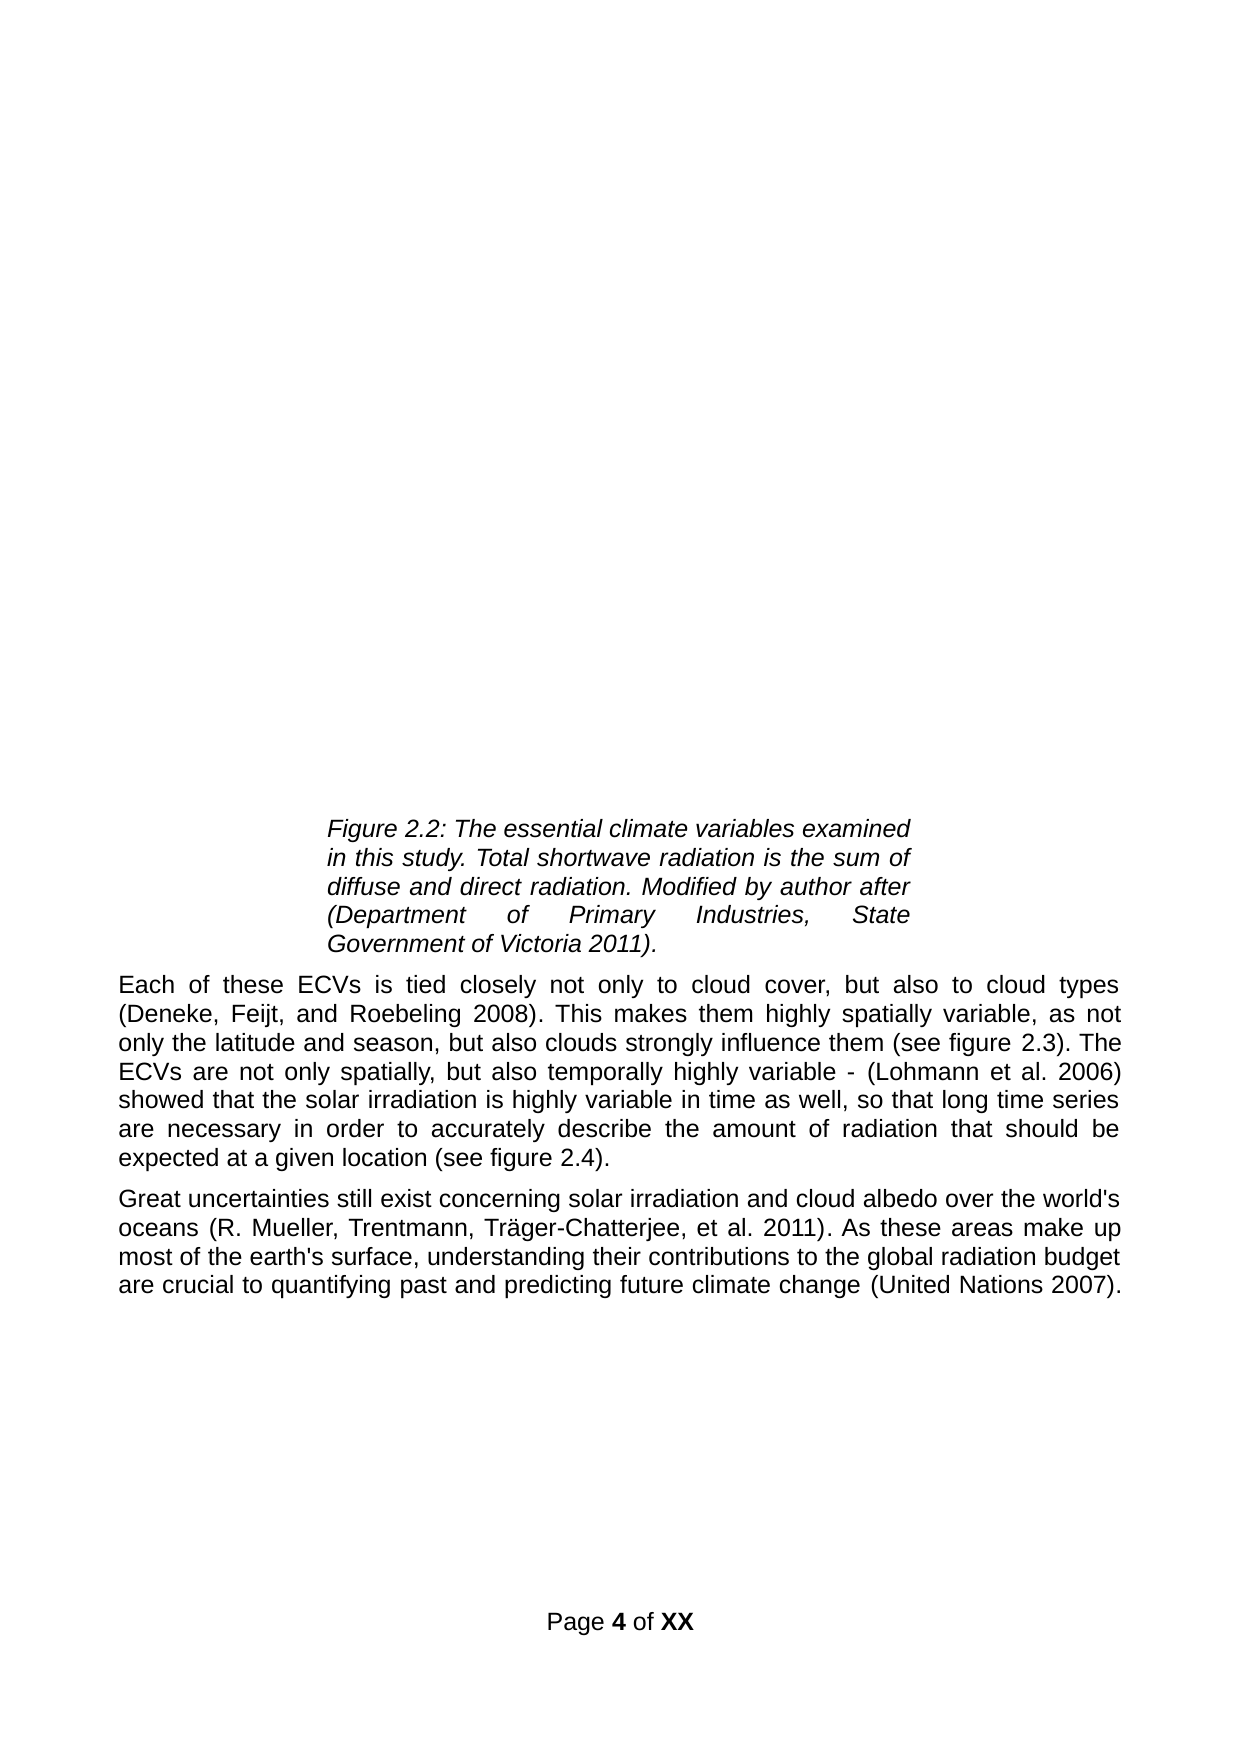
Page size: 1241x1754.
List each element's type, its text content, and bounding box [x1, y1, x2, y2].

text Each of these ECVs is tied closely not only to cloud cover, but also to cloud types (Deneke, Feijt, and Roebeling 2008). This makes them highly spatially variable, as not only the latitude and season, but also clouds strongly influence them (see figure 2.3). The ECVs are not only spatially, but also temporally highly variable - (Lohmann et al. 2006) showed that the solar irradiation is highly variable in time as well, so that long time series are necessary in order to accurately describe the amount of radiation that should be expected at a given location (see figure 2.4). [118, 970, 1122, 1172]
text Great uncertainties still exist concerning solar irradiation and cloud albedo over the world's oceans (R. Mueller, Trentmann, Träger-Chatterjee, et al. 2011). As these areas make up most of the earth's surface, understanding their contributions to the global radiation budget are crucial to quantifying past and predicting future climate change (United Nations 2007). [118, 1184, 1122, 1299]
text Figure 2.2: The essential climate variables examined in this study. Total shortwave radiation is the sum of diffuse and direct radiation. Modified by author after (Department of Primary Industries, State Government of Victoria 2011). [327, 131, 913, 958]
